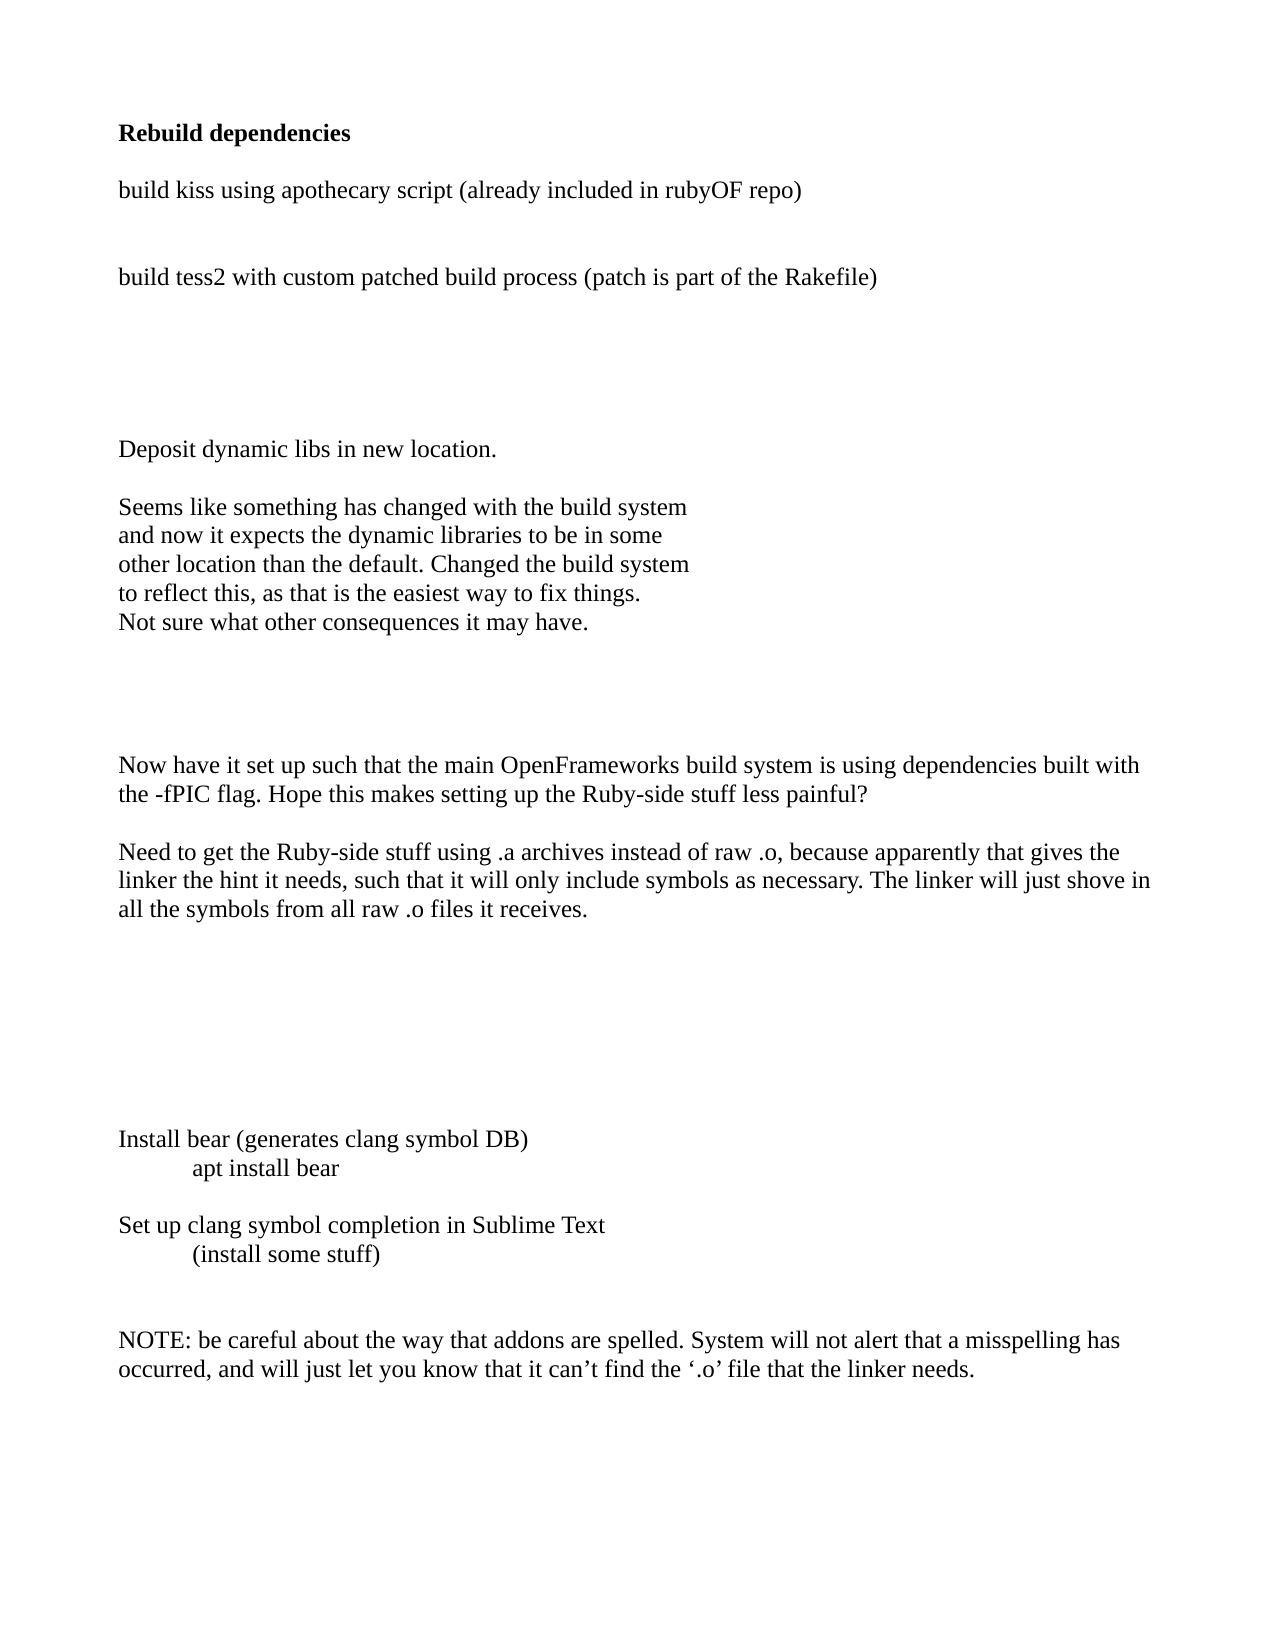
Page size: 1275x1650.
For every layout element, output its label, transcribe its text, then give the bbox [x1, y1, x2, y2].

text apt install bear [118, 1153, 1157, 1182]
text NOTE: be careful about the way that addons are spelled. System will not alert that a misspelling has occurred, and will just let you know that it can’t find the ‘.o’ file that the linker needs. [118, 1326, 1157, 1383]
text other location than the default. Changed the build system [118, 549, 1157, 578]
text Need to get the Ruby-side stuff using .a archives instead of raw .o, because apparently that gives the linker the hint it needs, such that it will only include symbols as necessary. The linker will just shove in all the symbols from all raw .o files it receives. [118, 837, 1157, 923]
text build kiss using apothecary script (already included in rubyOF repo) [118, 176, 1157, 204]
text Set up clang symbol completion in Sublime Text [118, 1211, 1157, 1239]
text and now it expects the dynamic libraries to be in some [118, 521, 1157, 549]
text (install some stuff) [118, 1239, 1157, 1268]
text build tess2 with custom patched build process (patch is part of the Rakefile) [118, 262, 1157, 291]
text Now have it set up such that the main OpenFrameworks build system is using dependencies built with the -fPIC flag. Hope this makes setting up the Ruby-side stuff less painful? [118, 751, 1157, 808]
text Seems like something has changed with the build system [118, 492, 1157, 521]
text to reflect this, as that is the easiest way to fix things. [118, 578, 1157, 607]
text Install bear (generates clang symbol DB) [118, 1124, 1157, 1153]
text Not sure what other consequences it may have. [118, 607, 1157, 636]
text Rebuild dependencies [118, 118, 1157, 147]
text Deposit dynamic libs in new location. [118, 434, 1157, 463]
